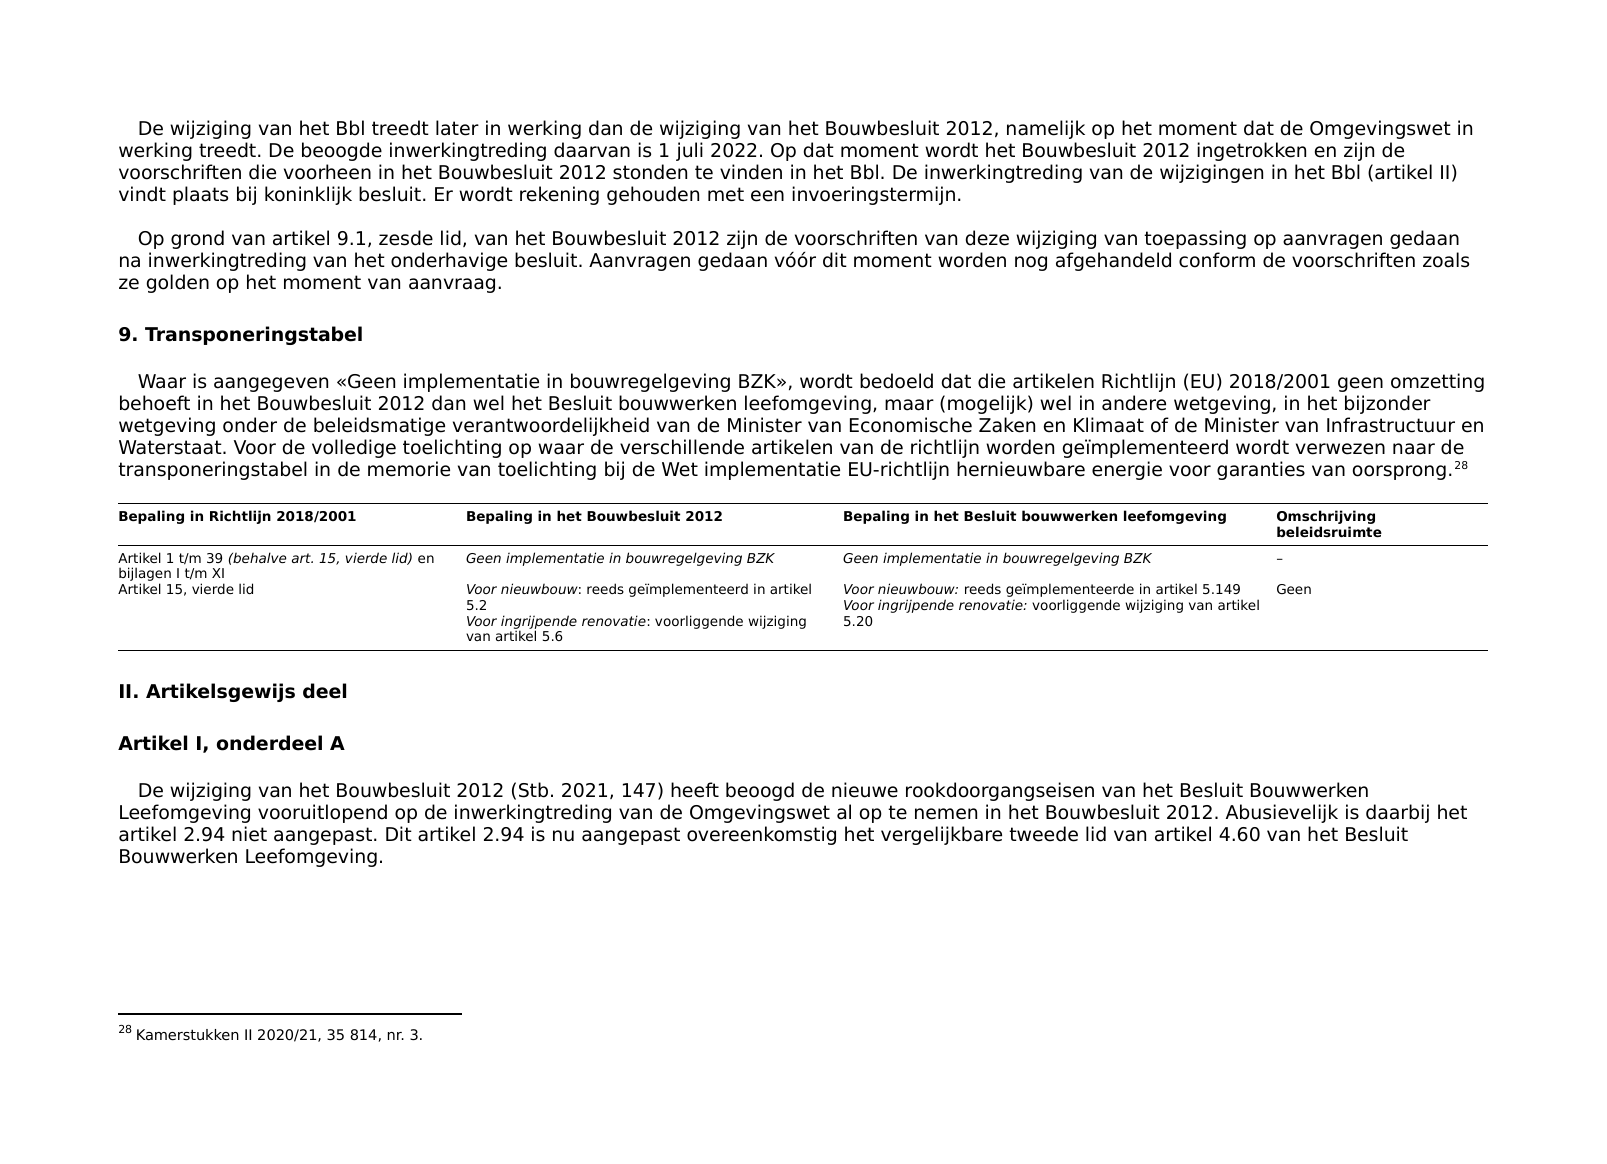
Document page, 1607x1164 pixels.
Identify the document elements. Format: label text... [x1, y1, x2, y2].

table_cell Voor nieuwbouw: reeds geïmplementeerde in artikel 5.149 Voor ingrijpende renovatie: voorliggende wijziging van artikel 5.20 [837, 582, 1270, 649]
table_cell Voor nieuwbouw: reeds geïmplementeerd in artikel 5.2 Voor ingrijpende renovatie: voorliggende wijziging van artikel 5.6 [460, 582, 837, 649]
table_cell Geen [1270, 582, 1488, 649]
table_header Bepaling in het Besluit bouwwerken leefomgeving [837, 504, 1270, 545]
text Kamerstukken II 2020/21, 35 814, nr. 3. [118, 1023, 1488, 1045]
text De wijziging van het Bouwbesluit 2012 (Stb. 2021, 147) heeft beoogd de nieuwe rookdoorgangseisen van het Besluit Bouwwerken Leefomgeving vooruitlopend op de inwerkingtreding van de Omgevingswet al op te nemen in het Bouwbesluit 2012. Abusievelijk is daarbij het artikel 2.94 niet aangepast. Dit artikel 2.94 is nu aangepast overeenkomstig het vergelijkbare tweede lid van artikel 4.60 van het Besluit Bouwwerken Leefomgeving. [118, 779, 1488, 867]
table_cell Artikel 15, vierde lid [118, 582, 460, 649]
table_header Bepaling in Richtlijn 2018/2001 [118, 504, 460, 545]
table_cell Artikel 1 t/m 39 (behalve art. 15, vierde lid) en bijlagen I t/m XI [118, 546, 460, 582]
text De wijziging van het Bbl treedt later in werking dan de wijziging van het Bouwbesluit 2012, namelijk op het moment dat de Omgevingswet in werking treedt. De beoogde inwerkingtreding daarvan is 1 juli 2022. Op dat moment wordt het Bouwbesluit 2012 ingetrokken en zijn de voorschriften die voorheen in het Bouwbesluit 2012 stonden te vinden in het Bbl. De inwerkingtreding van de wijzigingen in het Bbl (artikel II) vindt plaats bij koninklijk besluit. Er wordt rekening gehouden met een invoeringstermijn. [118, 118, 1488, 206]
subtitle 9. Transponeringstabel [118, 324, 1488, 346]
subtitle II. Artikelsgewijs deel [118, 681, 1488, 703]
table_cell Geen implementatie in bouwregelgeving BZK [460, 546, 837, 582]
table_cell Geen implementatie in bouwregelgeving BZK [837, 546, 1270, 582]
table_header Omschrijving beleidsruimte [1270, 504, 1488, 545]
table_cell – [1270, 546, 1488, 582]
table_header Bepaling in het Bouwbesluit 2012 [460, 504, 837, 545]
text Waar is aangegeven «Geen implementatie in bouwregelgeving BZK», wordt bedoeld dat die artikelen Richtlijn (EU) 2018/2001 geen omzetting behoeft in het Bouwbesluit 2012 dan wel het Besluit bouwwerken leefomgeving, maar (mogelijk) wel in andere wetgeving, in het bijzonder wetgeving onder de beleidsmatige verantwoordelijkheid van de Minister van Economische Zaken en Klimaat of de Minister van Infrastructuur en Waterstaat. Voor de volledige toelichting op waar de verschillende artikelen van de richtlijn worden geïmplementeerd wordt verwezen naar de transponeringstabel in de memorie van toelichting bij de Wet implementatie EU-richtlijn hernieuwbare energie voor garanties van oorsprong. [118, 371, 1488, 481]
subtitle Artikel I, onderdeel A [118, 733, 1488, 754]
text Op grond van artikel 9.1, zesde lid, van het Bouwbesluit 2012 zijn de voorschriften van deze wijziging van toepassing op aanvragen gedaan na inwerkingtreding van het onderhavige besluit. Aanvragen gedaan vóór dit moment worden nog afgehandeld conform de voorschriften zoals ze golden op het moment van aanvraag. [118, 228, 1488, 294]
